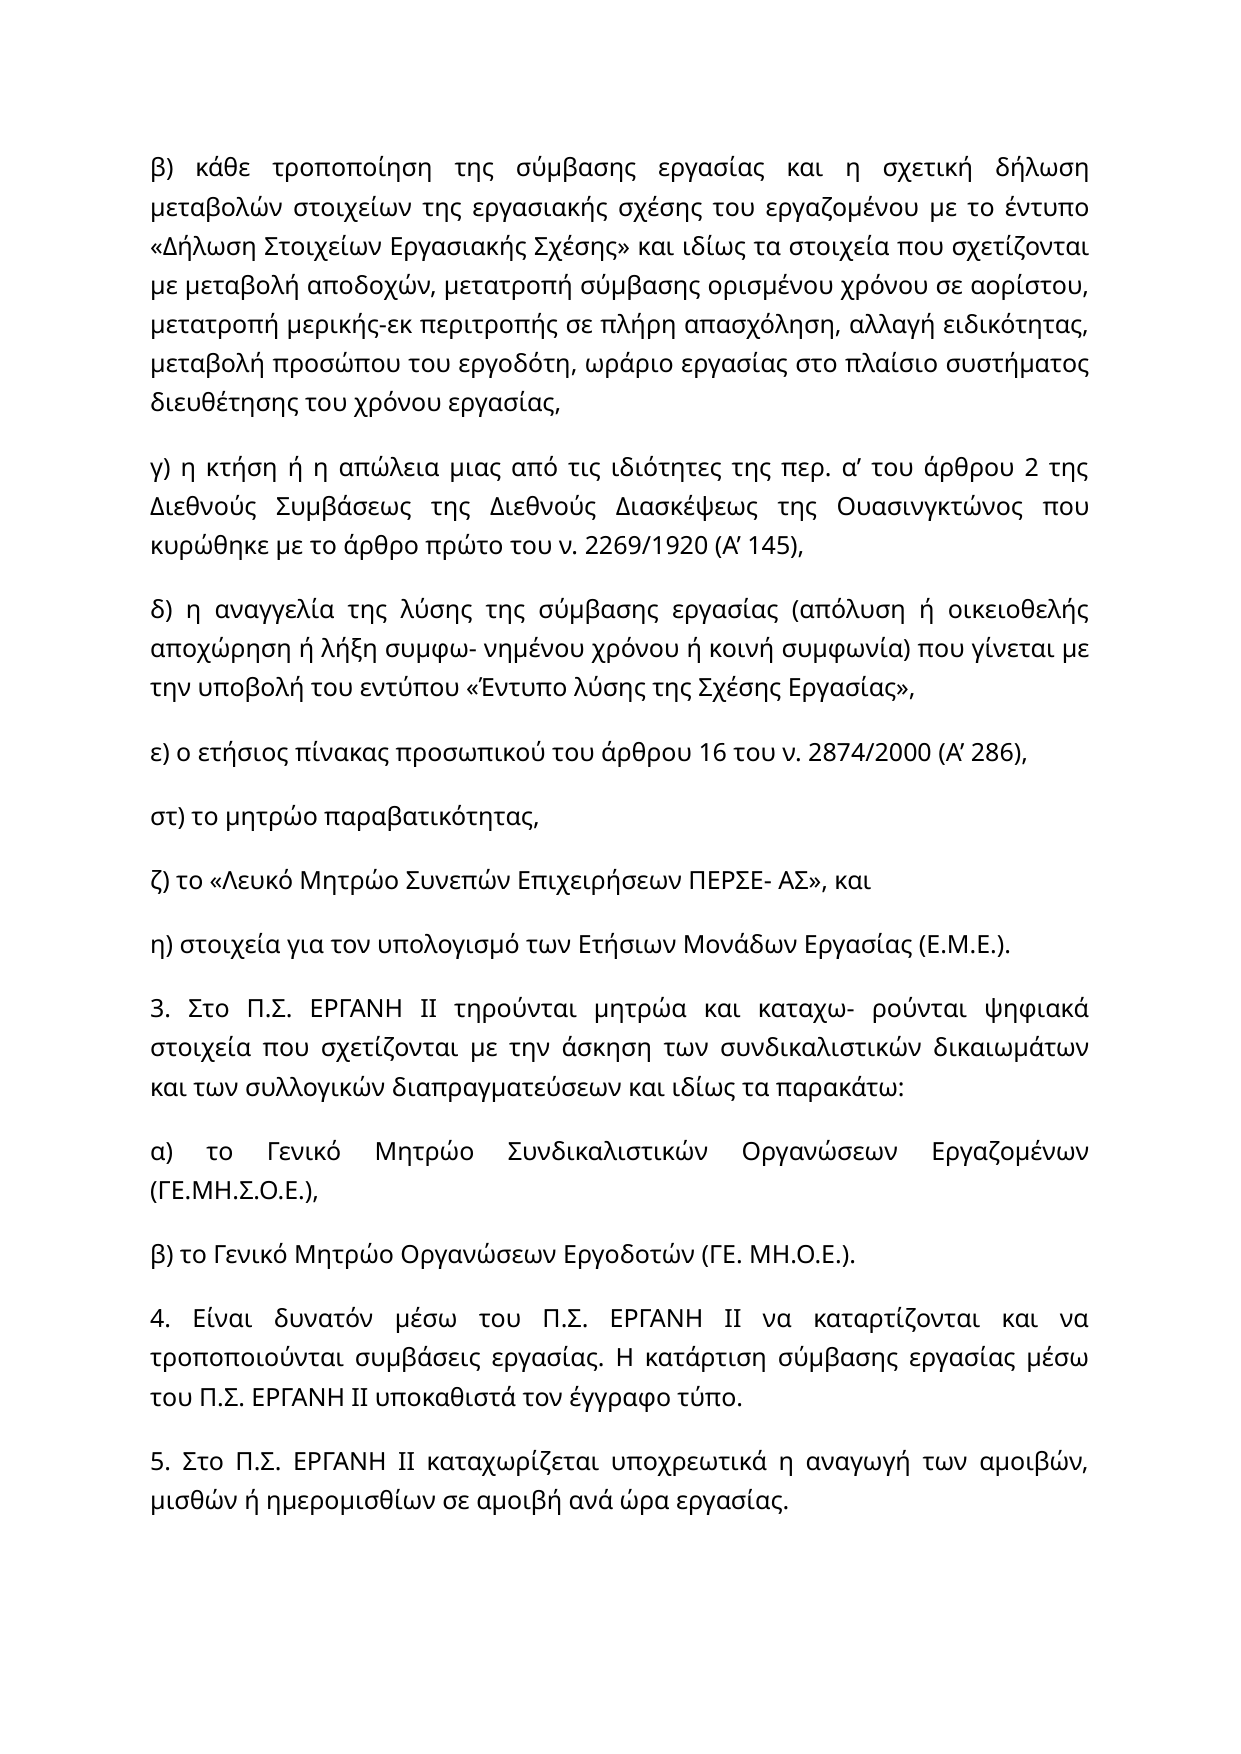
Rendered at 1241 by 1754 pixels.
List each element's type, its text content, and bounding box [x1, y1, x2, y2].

text γ) η κτήση ή η απώλεια μιας από τις ιδιότητες της περ. α’ του άρθρου 2 της Διεθνούς Συμβάσεως της Διεθνούς Διασκέψεως της Ουασινγκτώνος που κυρώθηκε με το άρθρο πρώτο του ν. 2269/1920 (Α’ 145), [150, 449, 1090, 562]
text στ) το μητρώο παραβατικότητας, [150, 798, 1090, 832]
text δ) η αναγγελία της λύσης της σύμβασης εργασίας (απόλυση ή οικειοθελής αποχώρηση ή λήξη συμφω- νημένου χρόνου ή κοινή συμφωνία) που γίνεται με την υποβολή του εντύπου «Έντυπο λύσης της Σχέσης Εργασίας», [150, 592, 1090, 704]
text η) στοιχεία για τον υπολογισμό των Ετήσιων Μονάδων Εργασίας (Ε.Μ.Ε.). [150, 927, 1090, 961]
text β) το Γενικό Μητρώο Οργανώσεων Εργοδοτών (ΓΕ. ΜΗ.Ο.Ε.). [150, 1237, 1090, 1271]
text β) κάθε τροποποίηση της σύμβασης εργασίας και η σχετική δήλωση μεταβολών στοιχείων της εργασιακής σχέσης του εργαζομένου με το έντυπο «Δήλωση Στοιχείων Εργασιακής Σχέσης» και ιδίως τα στοιχεία που σχετίζονται με μεταβολή αποδοχών, μετατροπή σύμβασης ορισμένου χρόνου σε αορίστου, μετατροπή μερικής-εκ περιτροπής σε πλήρη απασχόληση, αλλαγή ειδικότητας, μεταβολή προσώπου του εργοδότη, ωράριο εργασίας στο πλαίσιο συστήματος διευθέτησης του χρόνου εργασίας, [150, 150, 1090, 419]
text ε) ο ετήσιος πίνακας προσωπικού του άρθρου 16 του ν. 2874/2000 (Α’ 286), [150, 734, 1090, 768]
text 4. Είναι δυνατόν μέσω του Π.Σ. ΕΡΓΑΝΗ ΙΙ να καταρτίζονται και να τροποποιούνται συμβάσεις εργασίας. Η κατάρτιση σύμβασης εργασίας μέσω του Π.Σ. ΕΡΓΑΝΗ ΙΙ υποκαθιστά τον έγγραφο τύπο. [150, 1301, 1090, 1413]
text α) το Γενικό Μητρώο Συνδικαλιστικών Οργανώσεων Εργαζομένων (ΓΕ.ΜΗ.Σ.Ο.Ε.), [150, 1133, 1090, 1207]
text ζ) το «Λευκό Μητρώο Συνεπών Επιχειρήσεων ΠΕΡΣΕ- ΑΣ», και [150, 862, 1090, 897]
text 5. Στο Π.Σ. ΕΡΓΑΝΗ ΙΙ καταχωρίζεται υποχρεωτικά η αναγωγή των αμοιβών, μισθών ή ημερομισθίων σε αμοιβή ανά ώρα εργασίας. [150, 1443, 1090, 1517]
text 3. Στο Π.Σ. ΕΡΓΑΝΗ ΙΙ τηρούνται μητρώα και καταχω- ρούνται ψηφιακά στοιχεία που σχετίζονται με την άσκηση των συνδικαλιστικών δικαιωμάτων και των συλλογικών διαπραγματεύσεων και ιδίως τα παρακάτω: [150, 991, 1090, 1103]
